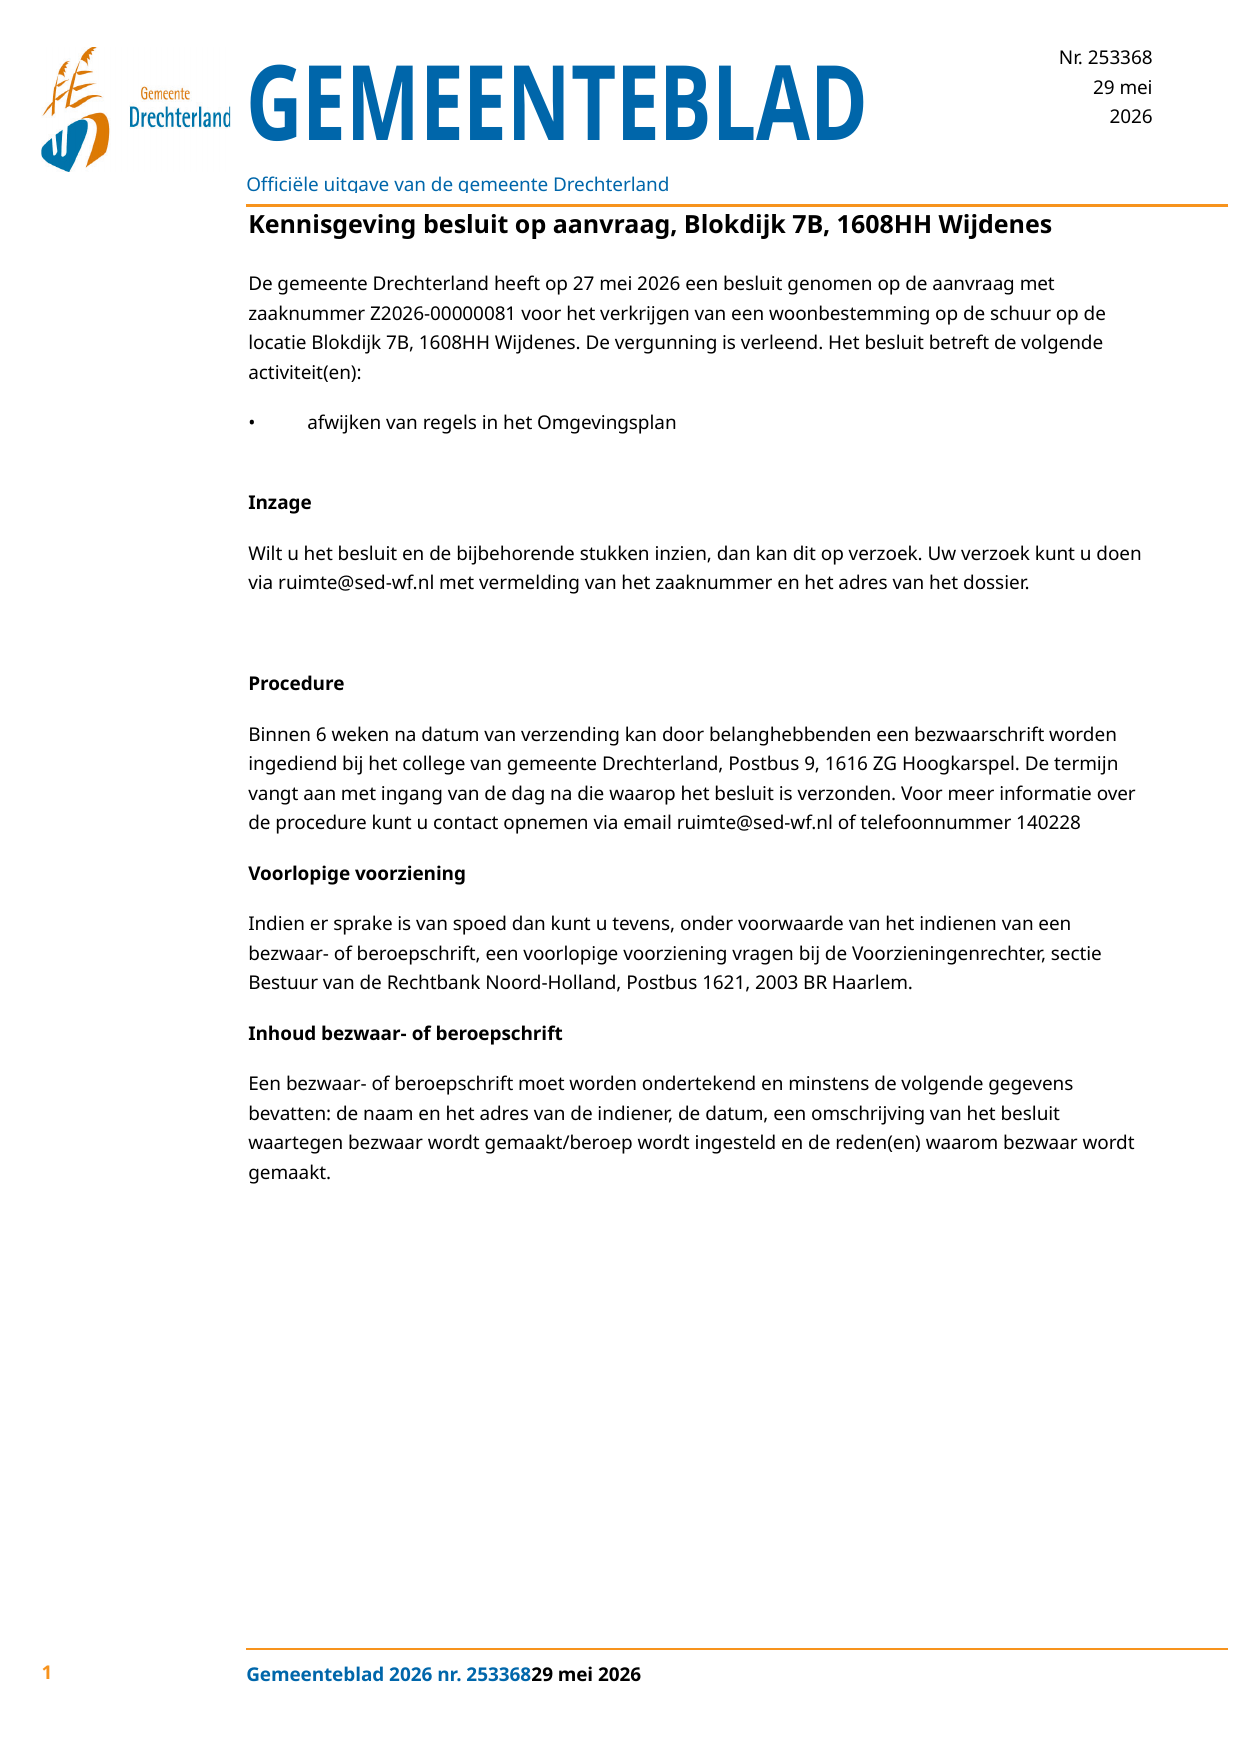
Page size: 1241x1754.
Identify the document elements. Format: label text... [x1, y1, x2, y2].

picture [41, 47, 231, 172]
text Inzage [248, 489, 1152, 515]
text Een bezwaar- of beroepschrift moet worden ondertekend en minstens de volgende gegevens bevatten: de naam en het adres van de indiener, de datum, een omschrijving van het besluit waartegen bezwaar wordt gemaakt/beroep wordt ingesteld en de reden(en) waarom bezwaar wordt gemaakt. [248, 1070, 1152, 1185]
text Kennisgeving besluit op aanvraag, Blokdijk 7B, 1608HH Wijdenes [248, 207, 1152, 241]
text Binnen 6 weken na datum van verzending kan door belanghebbenden een bezwaarschrift worden ingediend bij het college van gemeente Drechterland, Postbus 9, 1616 ZG Hoogkarspel. De termijn vangt aan met ingang van de dag na die waarop het besluit is verzonden. Voor meer informatie over de procedure kunt u contact opnemen via email ruimte@sed-wf.nl of telefoonnummer 140228 [248, 721, 1152, 835]
text Inhoud bezwaar- of beroepschrift [248, 1020, 1152, 1046]
list afwijken van regels in het Omgevingsplan [248, 409, 1152, 435]
text De gemeente Drechterland heeft op 27 mei 2026 een besluit genomen op de aanvraag met zaaknummer Z2026-00000081 voor het verkrijgen van een woonbestemming op de schuur op de locatie Blokdijk 7B, 1608HH Wijdenes. De vergunning is verleend. Het besluit betreft de volgende activiteit(en): [248, 270, 1152, 385]
picture [226, 115, 231, 124]
picture [41, 158, 64, 172]
text Indien er sprake is van spoed dan kunt u tevens, onder voorwaarde van het indienen van een bezwaar- of beroepschrift, een voorlopige voorziening vragen bij de Voorzieningenrechter, sectie Bestuur van de Rechtbank Noord-Holland, Postbus 1621, 2003 BR Haarlem. [248, 910, 1152, 995]
text Wilt u het besluit en de bijbehorende stukken inzien, dan kan dit op verzoek. Uw verzoek kunt u doen via ruimte@sed-wf.nl met vermelding van het zaaknummer en het adres van het dossier. [248, 540, 1152, 595]
text Voorlopige voorziening [248, 860, 1152, 886]
text Procedure [248, 670, 1152, 696]
